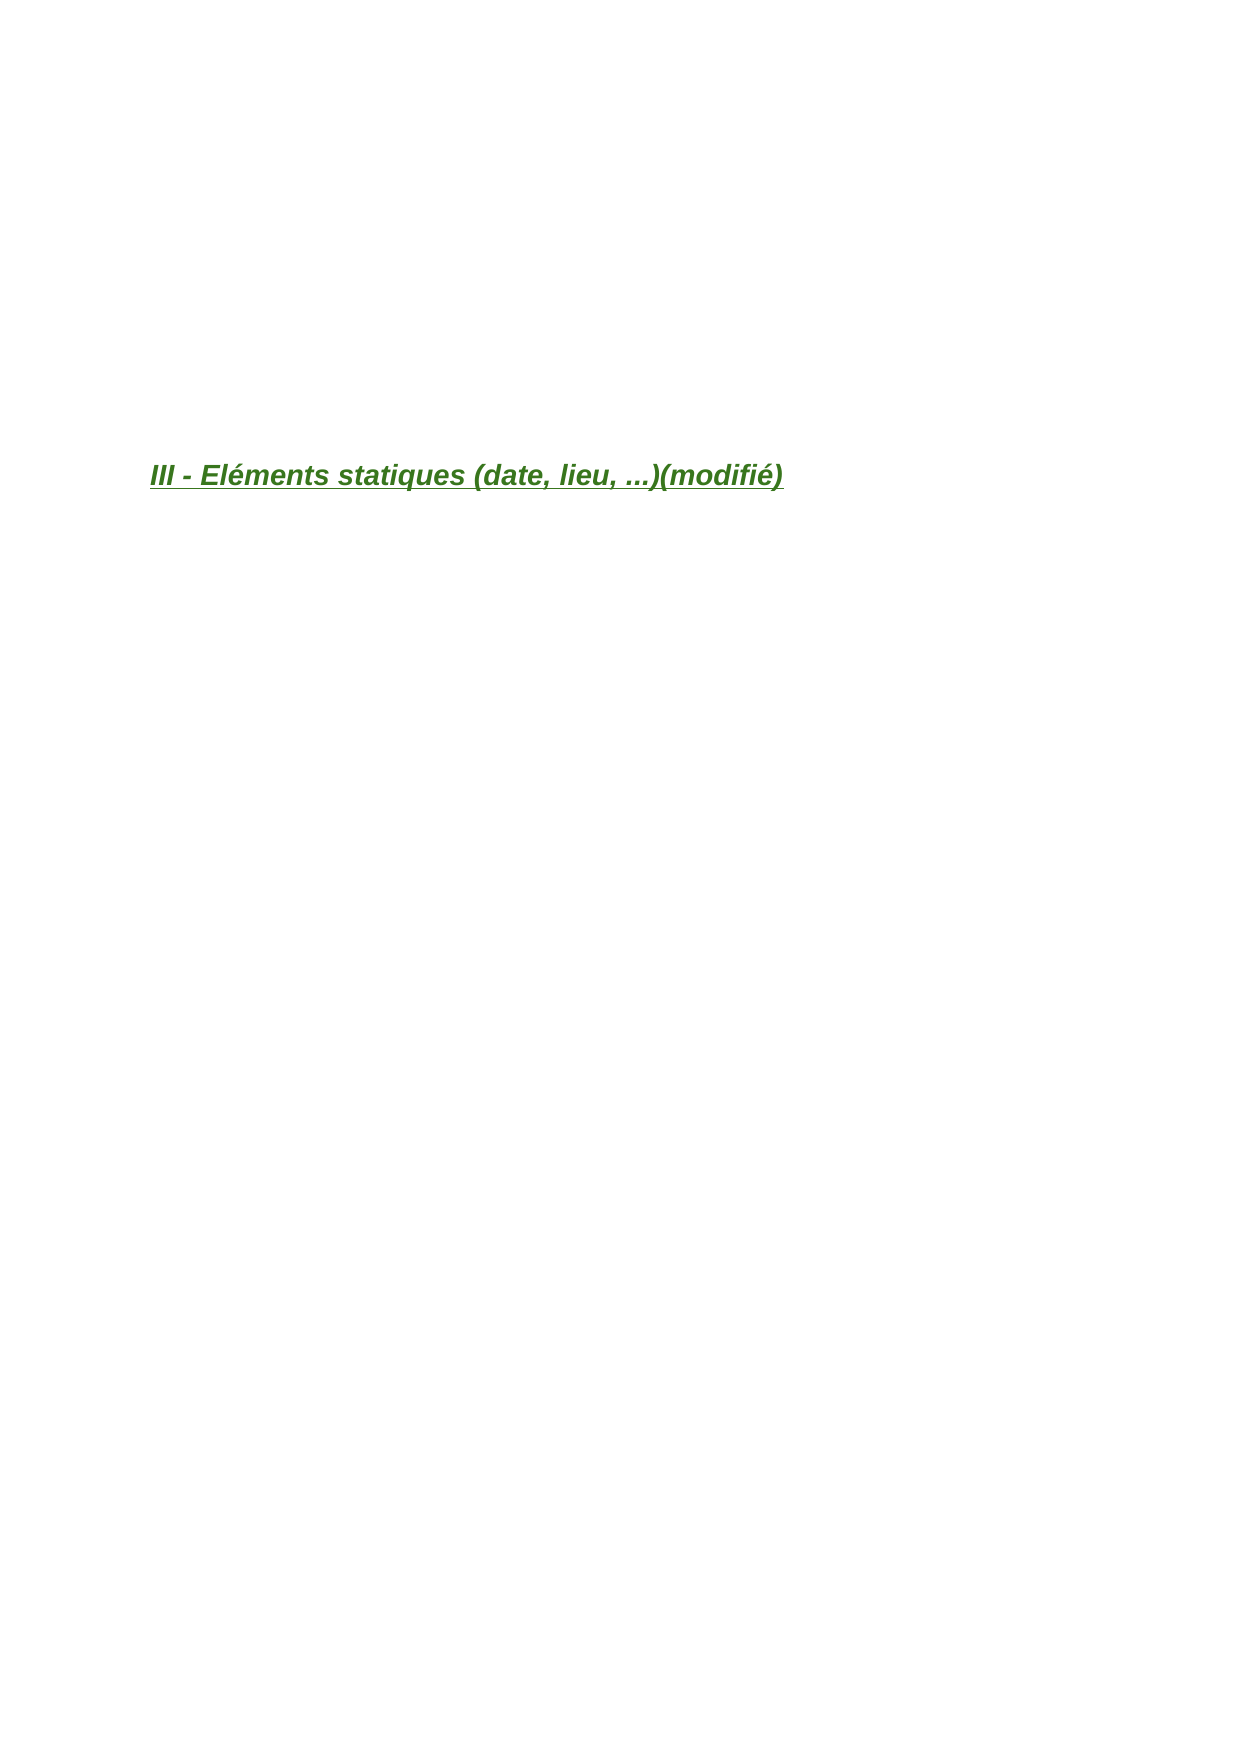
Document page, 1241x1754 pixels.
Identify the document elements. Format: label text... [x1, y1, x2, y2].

text III - Eléments statiques (date, lieu, ...)(modifié) [150, 458, 1090, 492]
